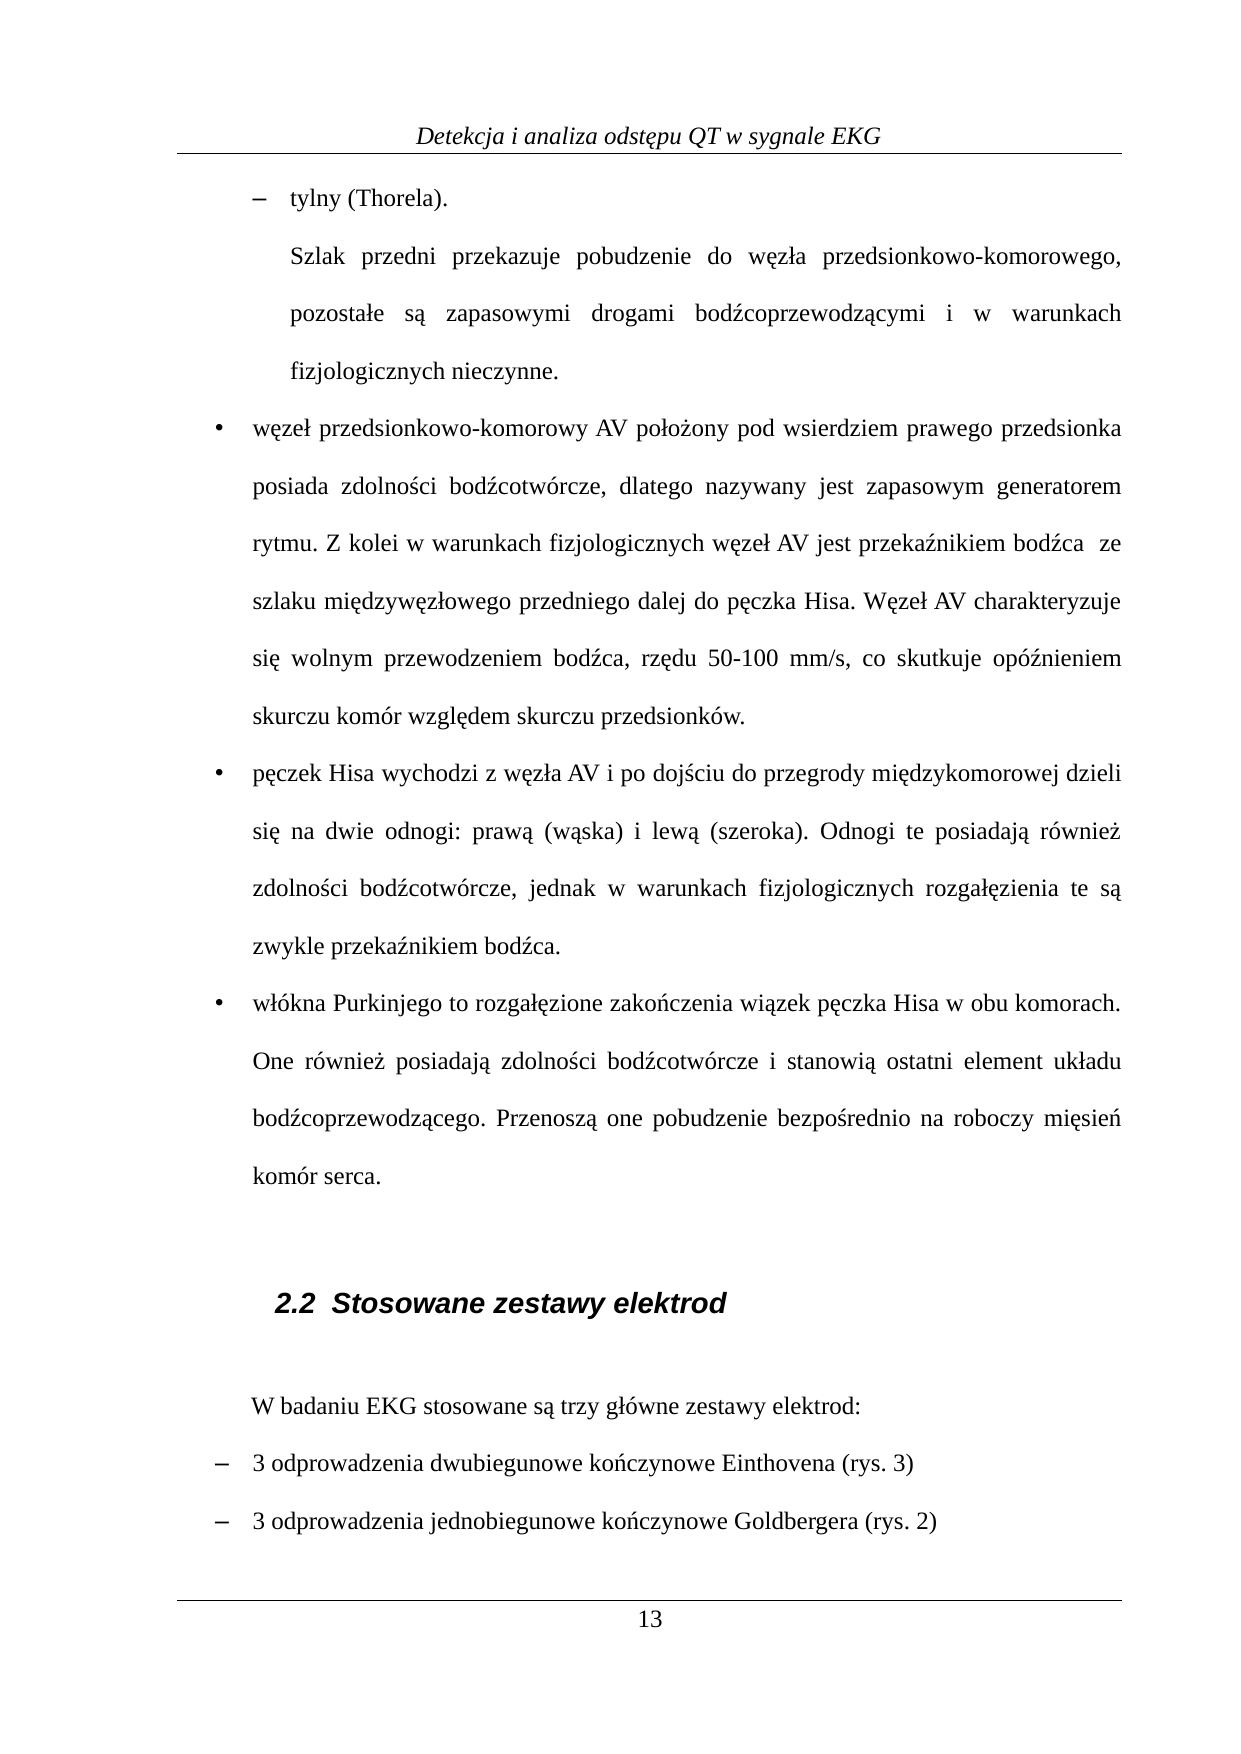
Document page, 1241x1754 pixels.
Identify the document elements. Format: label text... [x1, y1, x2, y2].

list włókna Purkinjego to rozgałęzione zakończenia wiązek pęczka Hisa w obu komorach. One również posiadają zdolności bodźcotwórcze i stanowią ostatni element układu bodźcoprzewodzącego. Przenoszą one pobudzenie bezpośrednio na roboczy mięsień komór serca. [215, 974, 1122, 1189]
list tylny (Thorela). [252, 183, 1122, 212]
list Szlak przedni przekazuje pobudzenie do węzła przedsionkowo-komorowego, pozostałe są zapasowymi drogami bodźcoprzewodzącymi i w warunkach fizjologicznych nieczynne. [252, 226, 1122, 384]
text W badaniu EKG stosowane są trzy główne zestawy elektrod: [177, 1376, 1122, 1419]
subtitle 2.2 Stosowane zestawy elektrod [215, 1286, 1122, 1320]
list węzeł przedsionkowo-komorowy AV położony pod wsierdziem prawego przedsionka posiada zdolności bodźcotwórcze, dlatego nazywany jest zapasowym generatorem rytmu. Z kolei w warunkach fizjologicznych węzeł AV jest przekaźnikiem bodźca ze szlaku międzywęzłowego przedniego dalej do pęczka Hisa. Węzeł AV charakteryzuje się wolnym przewodzeniem bodźca, rzędu 50-100 mm/s, co skutkuje opóźnieniem skurczu komór względem skurczu przedsionków. [215, 399, 1122, 729]
list pęczek Hisa wychodzi z węzła AV i po dojściu do przegrody międzykomorowej dzieli się na dwie odnogi: prawą (wąska) i lewą (szeroka). Odnogi te posiadają również zdolności bodźcotwórcze, jednak w warunkach fizjologicznych rozgałęzienia te są zwykle przekaźnikiem bodźca. [215, 744, 1122, 959]
list 3 odprowadzenia dwubiegunowe kończynowe Einthovena (rys. 3) [215, 1434, 1122, 1477]
list 3 odprowadzenia jednobiegunowe kończynowe Goldbergera (rys. 2) [215, 1491, 1122, 1534]
